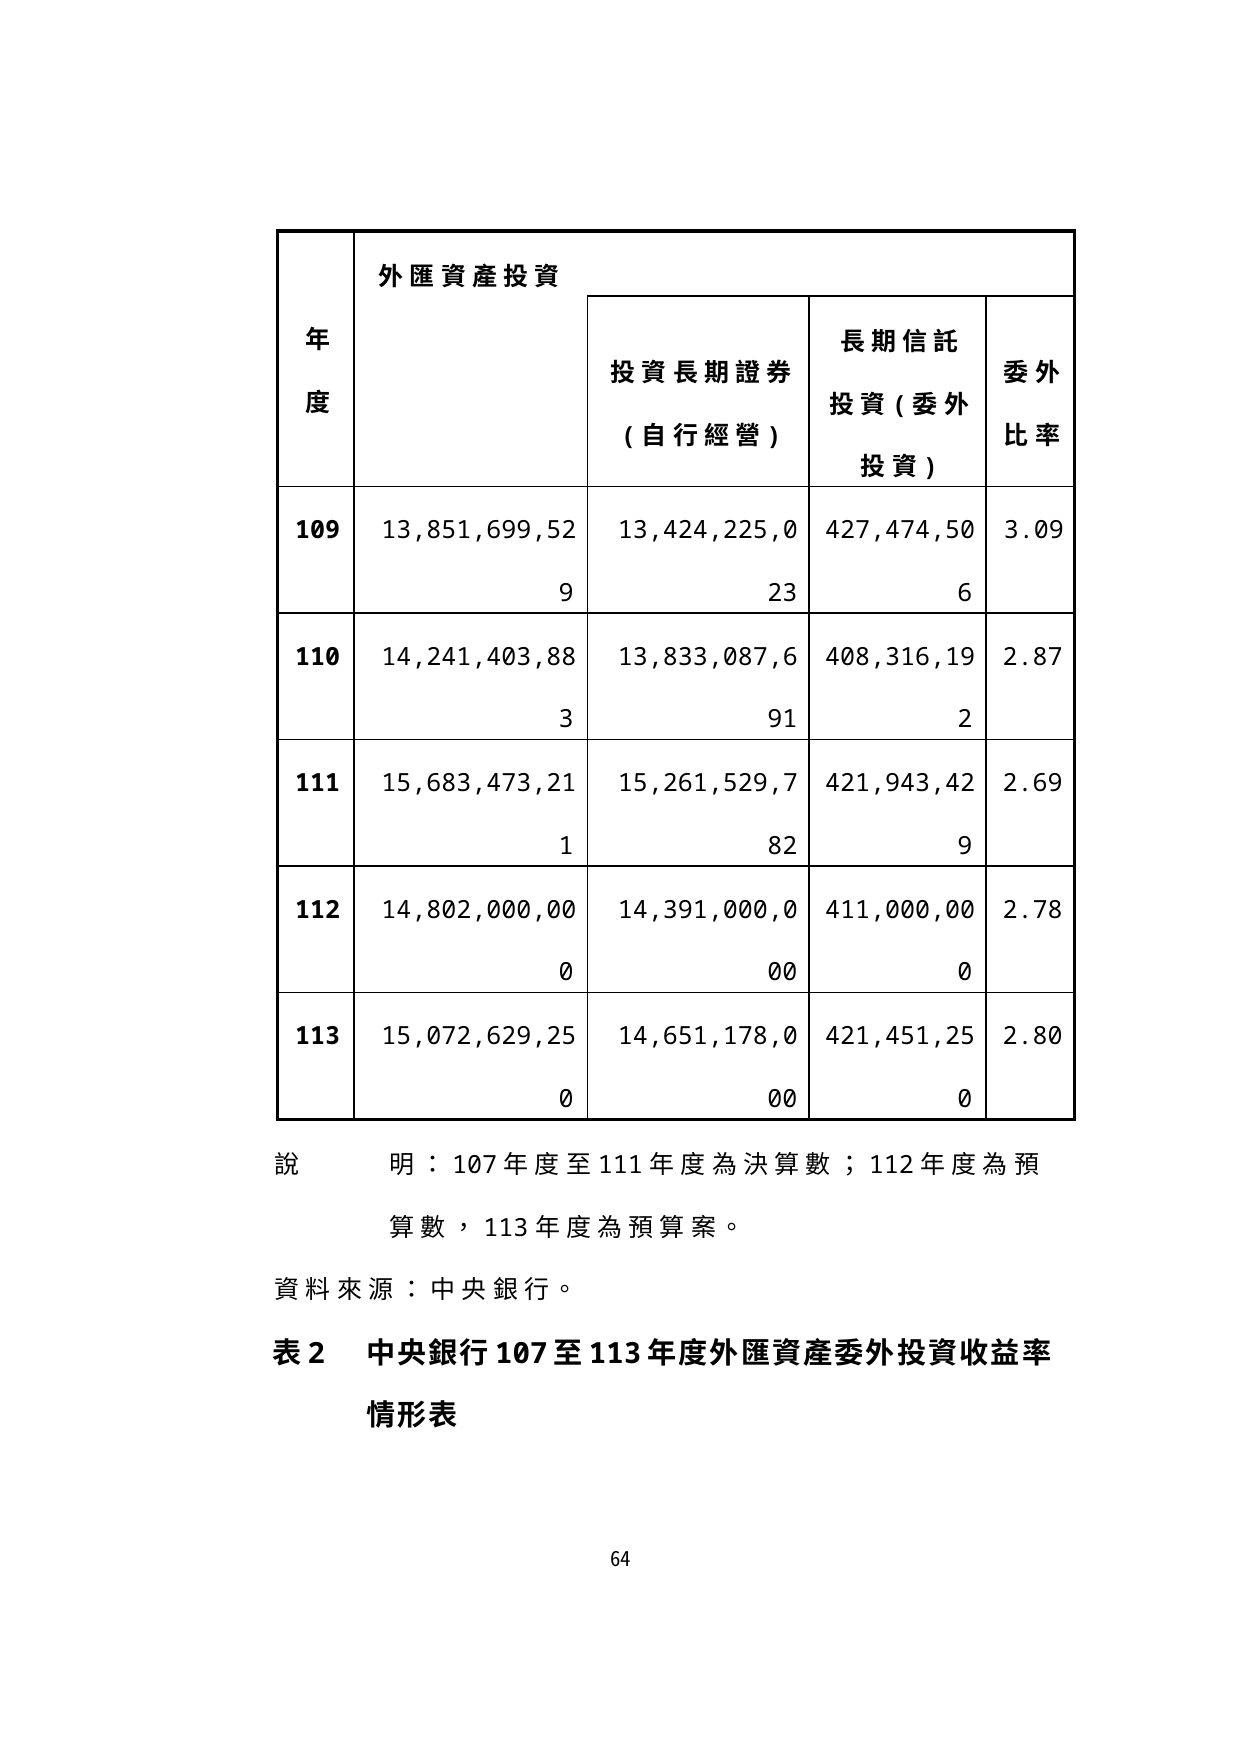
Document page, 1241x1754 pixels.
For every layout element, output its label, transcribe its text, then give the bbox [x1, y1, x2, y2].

table_cell 13,833,087,691 [588, 614, 808, 739]
text 資料來源：中央銀行。 [266, 1246, 1034, 1309]
table_cell 421,451,250 [810, 993, 985, 1118]
table_cell 14,391,000,000 [588, 867, 808, 992]
text 說 明：107年度至111年度為決算數；112年度為預算數，113年度為預算案。 [266, 1121, 1065, 1246]
table_cell 14,651,178,000 [588, 993, 808, 1118]
text 表2 中央銀行107至113年度外匯資產委外投資收益率情形表 [265, 1309, 1063, 1434]
table_cell 110 [279, 614, 353, 739]
table_cell 2.87 [987, 614, 1073, 739]
table_header [986, 233, 1073, 295]
table_cell 109 [279, 487, 353, 612]
table_cell 14,802,000,000 [355, 867, 587, 992]
table_cell 2.80 [987, 993, 1073, 1118]
table_cell 2.78 [987, 867, 1073, 992]
table_cell 111 [279, 740, 353, 865]
table_cell 13,424,225,023 [588, 487, 808, 612]
table_cell 427,474,506 [810, 487, 985, 612]
table_cell 15,072,629,250 [355, 993, 587, 1118]
table_cell 投資長期證券 (自行經營) [588, 297, 808, 486]
table_cell 421,943,429 [810, 740, 985, 865]
table_cell 113 [279, 993, 353, 1118]
table_cell 408,316,192 [810, 614, 985, 739]
table_cell 長期信託投資(委外投資) [810, 297, 985, 486]
table_cell 14,241,403,883 [355, 614, 587, 739]
table_header 外匯資產投資 [355, 233, 809, 295]
table_cell 委外比率 [987, 297, 1073, 486]
table_cell 411,000,000 [810, 867, 985, 992]
table_cell 15,261,529,782 [588, 740, 808, 865]
table_header [809, 233, 986, 295]
table_cell [355, 295, 587, 486]
table_cell 3.09 [987, 487, 1073, 612]
table_cell 15,683,473,211 [355, 740, 587, 865]
table_cell 13,851,699,529 [355, 487, 587, 612]
table_cell 2.69 [987, 740, 1073, 865]
table_cell 112 [279, 867, 353, 992]
table_header 年度 [279, 233, 353, 486]
